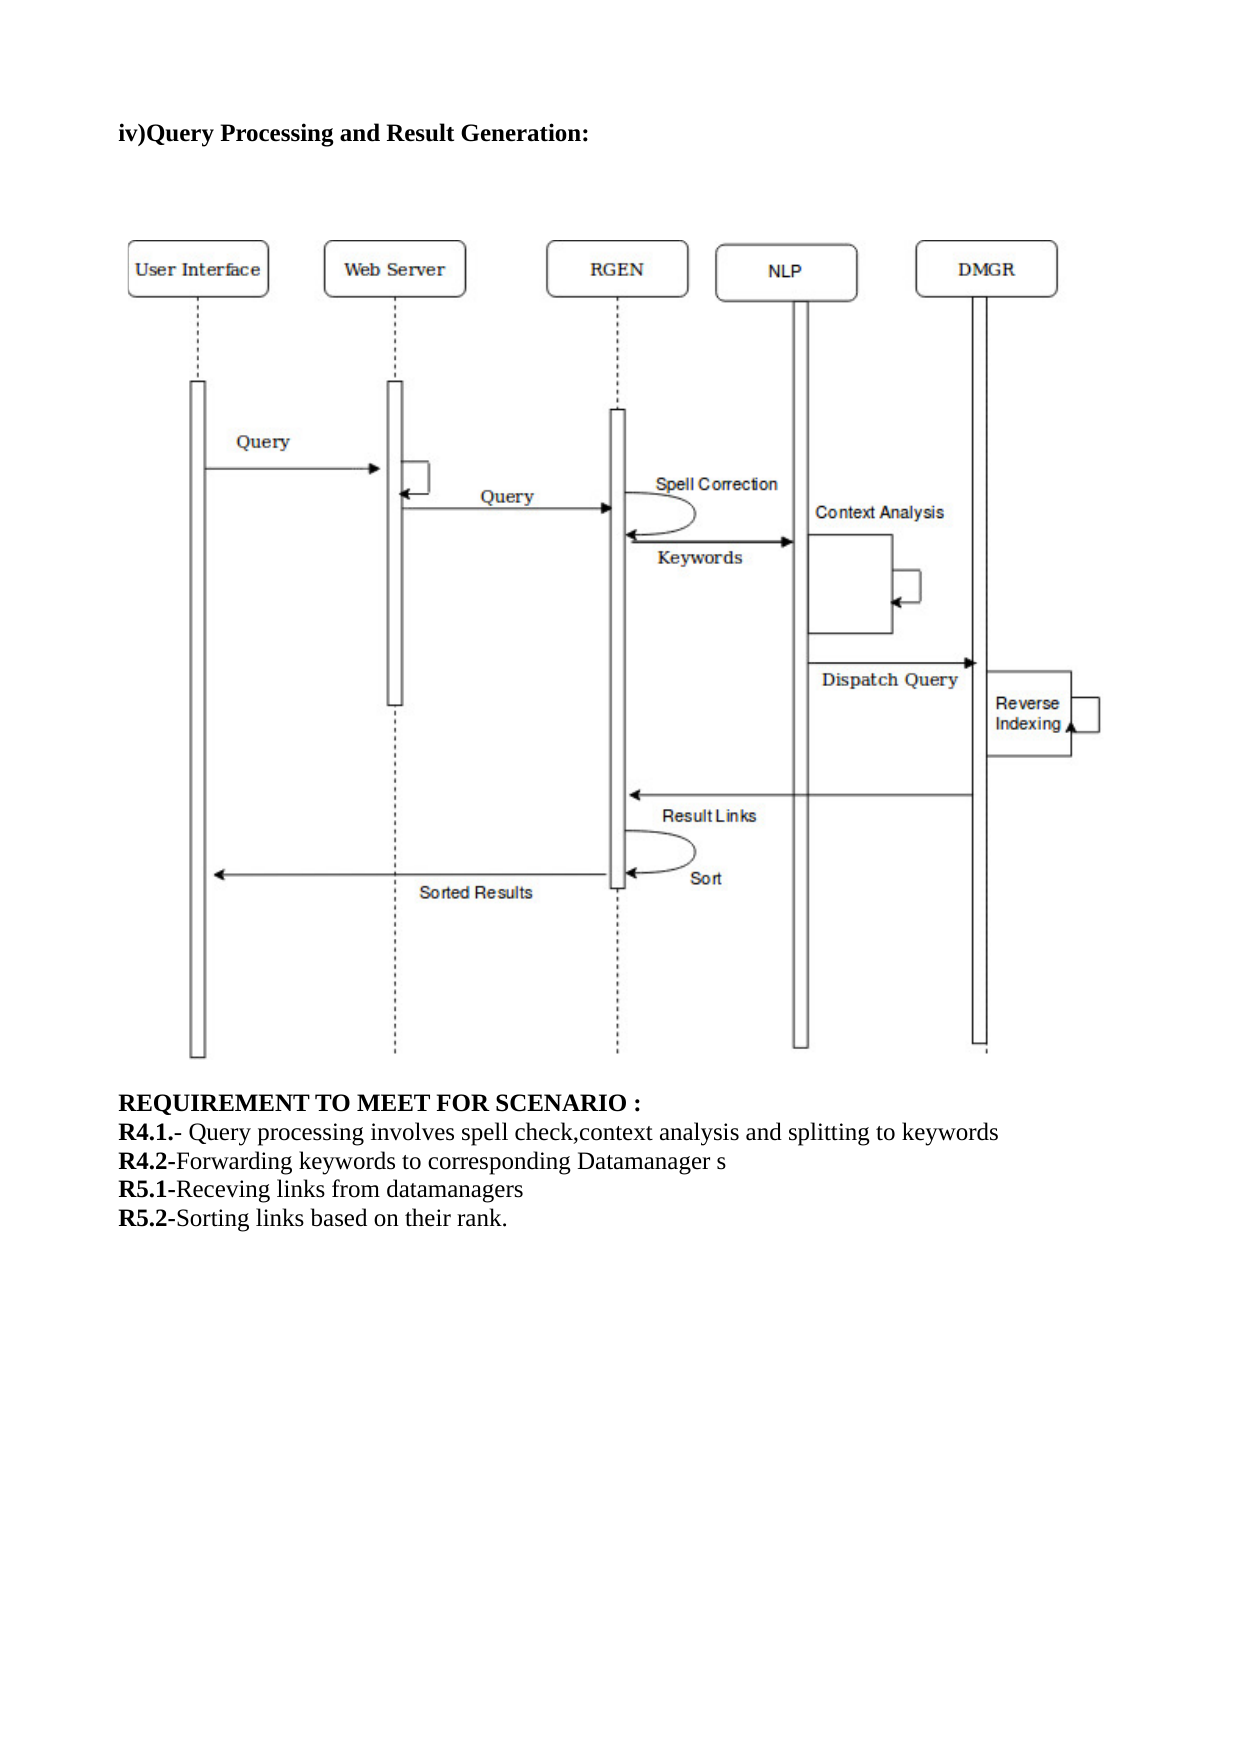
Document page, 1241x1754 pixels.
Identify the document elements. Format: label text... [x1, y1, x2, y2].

text iv)Query Processing and Result Generation: [118, 118, 1122, 147]
text R4.2-Forwarding keywords to corresponding Datamanager s [118, 1146, 1122, 1174]
text R4.1.- Query processing involves spell check,context analysis and splitting to keywords [118, 1117, 1122, 1146]
text R5.1-Receving links from datamanagers [118, 1174, 1122, 1203]
picture [127, 240, 1113, 1060]
text R5.2-Sorting links based on their rank. [118, 1203, 1122, 1232]
text REQUIREMENT TO MEET FOR SCENARIO : [118, 1088, 1122, 1117]
